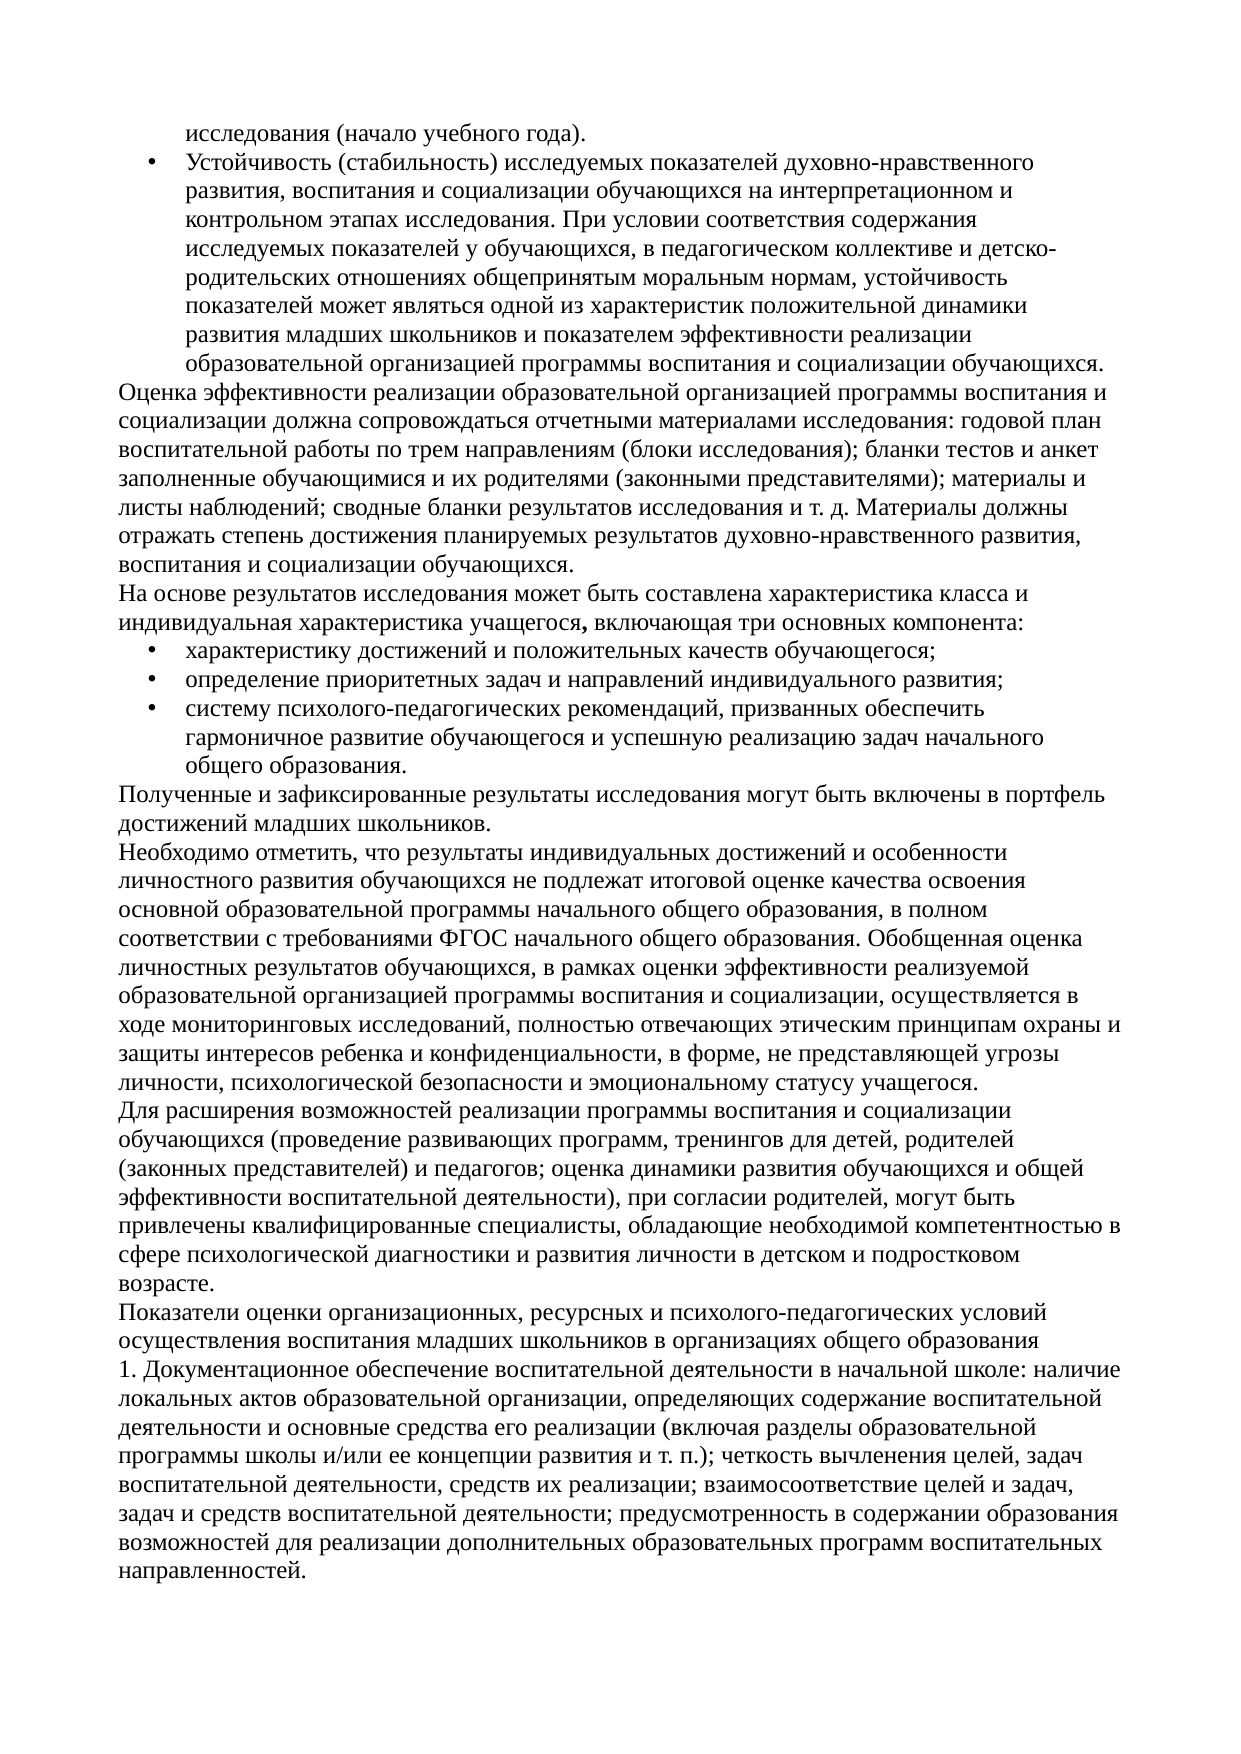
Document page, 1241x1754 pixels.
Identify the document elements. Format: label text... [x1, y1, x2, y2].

text Для расширения возможностей реализации программы воспитания и социализации обучающихся (проведение развивающих программ, тренингов для детей, родителей (законных представителей) и педагогов; оценка динамики развития обучающихся и общей эффективности воспитательной деятельности), при согласии родителей, могут быть привлечены квалифицированные специалисты, обладающие необходимой компетентностью в сфере психологической диагностики и развития личности в детском и подростковом возрасте. [118, 1096, 1122, 1297]
list систему психолого-педагогических рекомендаций, призванных обеспечить гармоничное развитие обучающегося и успешную реализацию задач начального общего образования. [148, 693, 1122, 779]
list определение приоритетных задач и направлений индивидуального развития; [148, 664, 1122, 693]
text Полученные и зафиксированные результаты исследования могут быть включены в портфель достижений младших школьников. [118, 779, 1122, 837]
text На основе результатов исследования может быть составлена характеристика класса и индивидуальная характеристика учащегося, включающая три основных компонента: [118, 578, 1122, 636]
text Оценка эффективности реализации образовательной организацией программы воспитания и социализации должна сопровождаться отчетными материалами исследования: годовой план воспитательной работы по трем направлениям (блоки исследования); бланки тестов и анкет заполненные обучающимися и их родителями (законными представителями); материалы и листы наблюдений; сводные бланки результатов исследования и т. д. Материалы должны отражать степень достижения планируемых результатов духовно-нравственного развития, воспитания и социализации обучающихся. [118, 377, 1122, 578]
list Устойчивость (стабильность) исследуемых показателей духовно-нравственного развития, воспитания и социализации обучающихся на интерпретационном и контрольном этапах исследования. При условии соответствия содержания исследуемых показателей у обучающихся, в педагогическом коллективе и детско-родительских отношениях общепринятым моральным нормам, устойчивость показателей может являться одной из характеристик положительной динамики развития младших школьников и показателем эффективности реализации образовательной организацией программы воспитания и социализации обучающихся. [148, 147, 1122, 377]
text Показатели оценки организационных, ресурсных и психолого-педагогических условий осуществления воспитания младших школьников в организациях общего образования [118, 1297, 1122, 1354]
list характеристику достижений и положительных качеств обучающегося; [148, 636, 1122, 664]
text 1. Документационное обеспечение воспитательной деятельности в начальной школе: наличие локальных актов образовательной организации, определяющих содержание воспитательной деятельности и основные средства его реализации (включая разделы образовательной программы школы и/или ее концепции развития и т. п.); четкость вычленения целей, задач воспитательной деятельности, средств их реализации; взаимосоответствие целей и задач, задач и средств воспитательной деятельности; предусмотренность в содержании образования возможностей для реализации дополнительных образовательных программ воспитательных направленностей. [118, 1354, 1122, 1584]
text Необходимо отметить, что результаты индивидуальных достижений и особенности личностного развития обучающихся не подлежат итоговой оценке качества освоения основной образовательной программы начального общего образования, в полном соответствии с требованиями ФГОС начального общего образования. Обобщенная оценка личностных результатов обучающихся, в рамках оценки эффективности реализуемой образовательной организацией программы воспитания и социализации, осуществляется в ходе мониторинговых исследований, полностью отвечающих этическим принципам охраны и защиты интересов ребенка и конфиденциальности, в форме, не представляющей угрозы личности, психологической безопасности и эмоциональному статусу учащегося. [118, 837, 1122, 1096]
list исследования (начало учебного года). [148, 118, 1122, 147]
